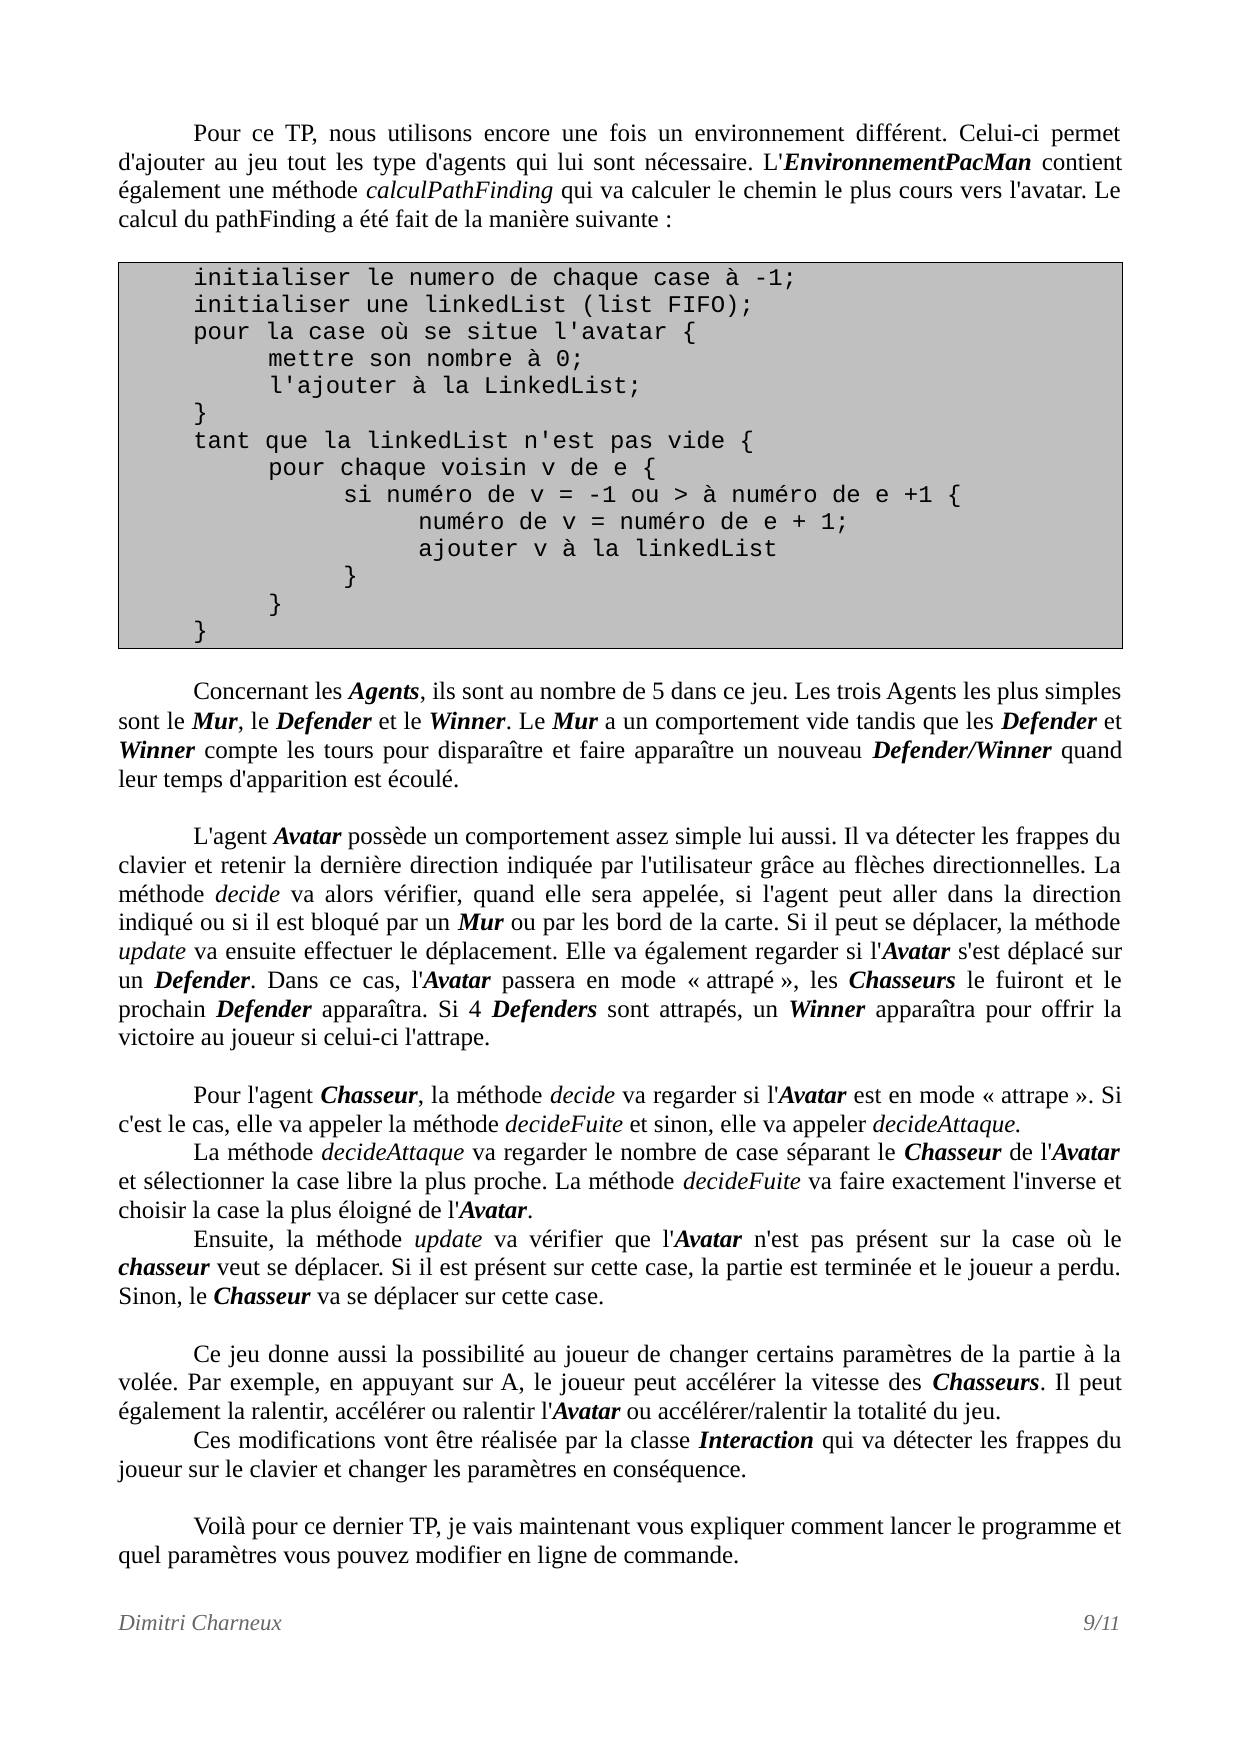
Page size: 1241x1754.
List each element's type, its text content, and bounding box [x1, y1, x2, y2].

text Ce jeu donne aussi la possibilité au joueur de changer certains paramètres de la partie à la volée. Par exemple, en appuyant sur A, le joueur peut accélérer la vitesse des Chasseurs. Il peut également la ralentir, accélérer ou ralentir l'Avatar ou accélérer/ralentir la totalité du jeu. [118, 1339, 1122, 1425]
text L'agent Avatar possède un comportement assez simple lui aussi. Il va détecter les frappes du clavier et retenir la dernière direction indiquée par l'utilisateur grâce au flèches directionnelles. La méthode decide va alors vérifier, quand elle sera appelée, si l'agent peut aller dans la direction indiqué ou si il est bloqué par un Mur ou par les bord de la carte. Si il peut se déplacer, la méthode update va ensuite effectuer le déplacement. Elle va également regarder si l'Avatar s'est déplacé sur un Defender. Dans ce cas, l'Avatar passera en mode « attrapé », les Chasseurs le fuiront et le prochain Defender apparaîtra. Si 4 Defenders sont attrapés, un Winner apparaîtra pour offrir la victoire au joueur si celui-ci l'attrape. [118, 821, 1122, 1051]
text initialiser le numero de chaque case à -1; [119, 263, 1122, 289]
text La méthode decideAttaque va regarder le nombre de case séparant le Chasseur de l'Avatar et sélectionner la case libre la plus proche. La méthode decideFuite va faire exactement l'inverse et choisir la case la plus éloigné de l'Avatar. [118, 1137, 1122, 1224]
text } [119, 561, 1122, 588]
text } [119, 398, 1122, 425]
text pour chaque voisin v de e { [119, 452, 1122, 479]
text l'ajouter à la LinkedList; [119, 371, 1122, 398]
text numéro de v = numéro de e + 1; [119, 507, 1122, 534]
text Pour l'agent Chasseur, la méthode decide va regarder si l'Avatar est en mode « attrape ». Si c'est le cas, elle va appeler la méthode decideFuite et sinon, elle va appeler decideAttaque. [118, 1080, 1122, 1137]
text initialiser une linkedList (list FIFO); [119, 289, 1122, 316]
text Pour ce TP, nous utilisons encore une fois un environnement différent. Celui-ci permet d'ajouter au jeu tout les type d'agents qui lui sont nécessaire. L'EnvironnementPacMan contient également une méthode calculPathFinding qui va calculer le chemin le plus cours vers l'avatar. Le calcul du pathFinding a été fait de la manière suivante : [118, 118, 1122, 233]
text si numéro de v = -1 ou > à numéro de e +1 { [119, 479, 1122, 507]
text Ensuite, la méthode update va vérifier que l'Avatar n'est pas présent sur la case où le chasseur veut se déplacer. Si il est présent sur cette case, la partie est terminée et le joueur a perdu. Sinon, le Chasseur va se déplacer sur cette case. [118, 1224, 1122, 1310]
text Voilà pour ce dernier TP, je vais maintenant vous expliquer comment lancer le programme et quel paramètres vous pouvez modifier en ligne de commande. [118, 1511, 1122, 1569]
text mettre son nombre à 0; [119, 343, 1122, 371]
text } [119, 588, 1122, 615]
text Concernant les Agents, ils sont au nombre de 5 dans ce jeu. Les trois Agents les plus simples sont le Mur, le Defender et le Winner. Le Mur a un comportement vide tandis que les Defender et Winner compte les tours pour disparaître et faire apparaître un nouveau Defender/Winner quand leur temps d'apparition est écoulé. [118, 676, 1122, 792]
text pour la case où se situe l'avatar { [119, 316, 1122, 343]
text ajouter v à la linkedList [119, 534, 1122, 561]
text Ces modifications vont être réalisée par la classe Interaction qui va détecter les frappes du joueur sur le clavier et changer les paramètres en conséquence. [118, 1425, 1122, 1482]
text tant que la linkedList n'est pas vide { [119, 425, 1122, 452]
text } [119, 615, 1122, 648]
